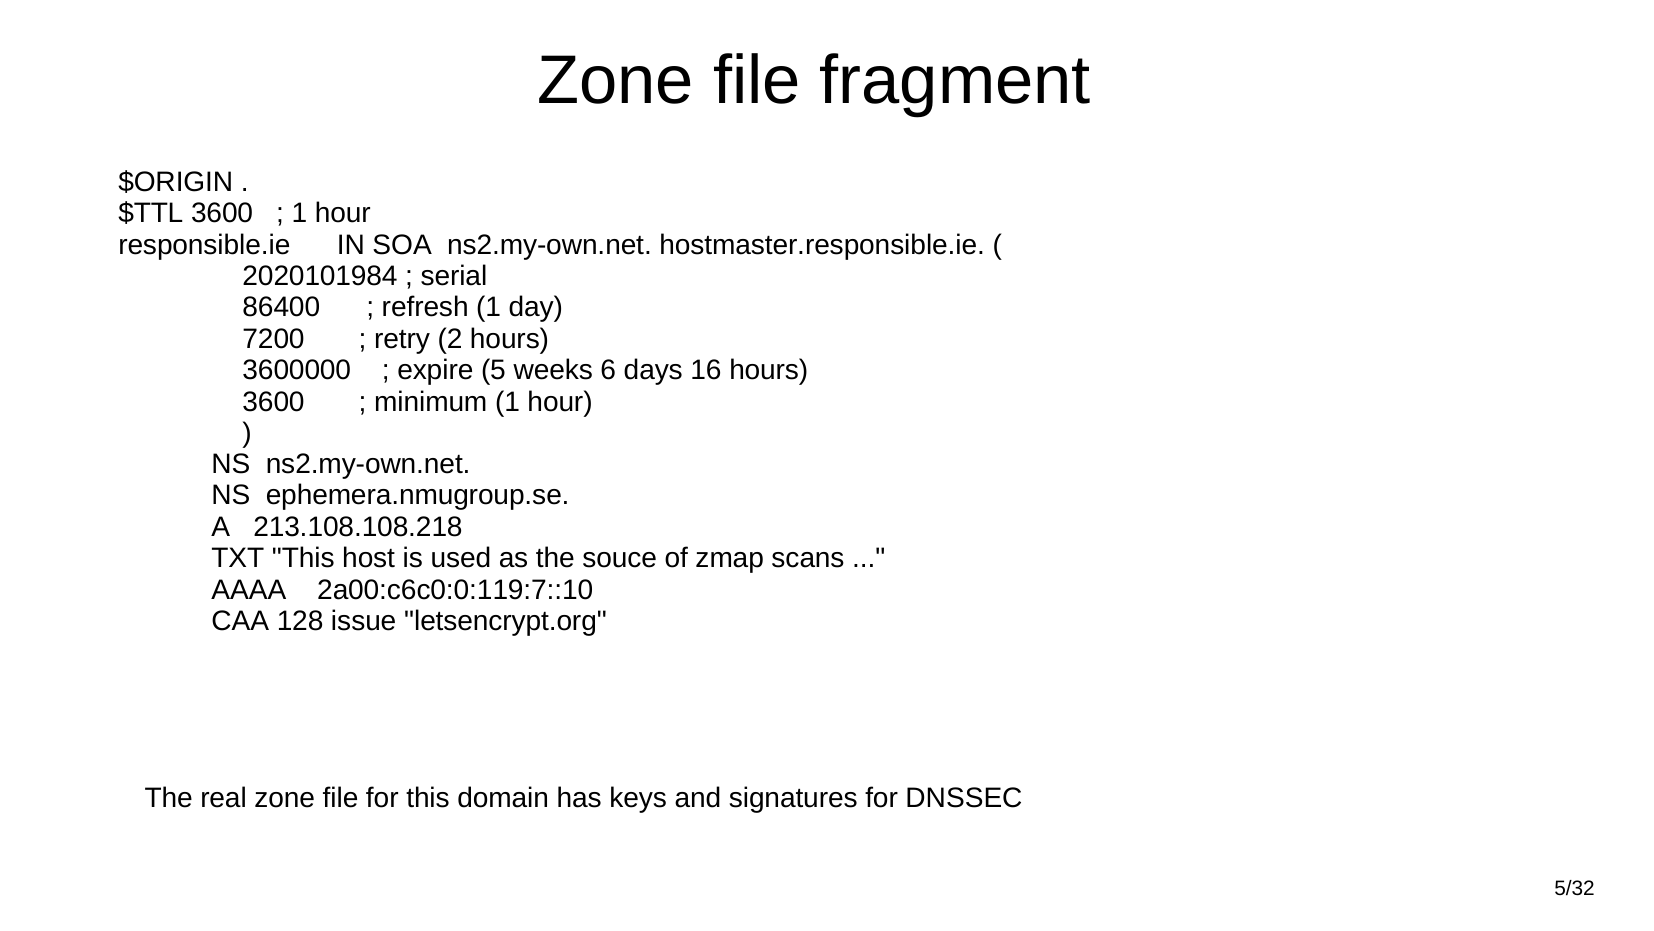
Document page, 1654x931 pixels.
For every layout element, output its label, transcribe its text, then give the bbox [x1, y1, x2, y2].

text_box $ORIGIN . $TTL 3600 ; 1 hour responsible.ie IN SOA ns2.my-own.net. hostmaster.responsible.ie. ( 2020101984 ; serial 86400 ; refresh (1 day) 7200 ; retry (2 hours) 3600000 ; expire (5 weeks 6 days 16 hours) 3600 ; minimum (1 hour) ) NS ns2.my-own.net. NS ephemera.nmugroup.se. A 213.108.108.218 TXT "This host is used as the souce of zmap scans ..." AAAA 2a00:c6c0:0:119:7::10 CAA 128 issue "letsencrypt.org" [103, 159, 1480, 779]
title Zone file fragment [71, 3, 1558, 158]
text_box The real zone file for this domain has keys and signatures for DNSSEC [129, 774, 1506, 842]
